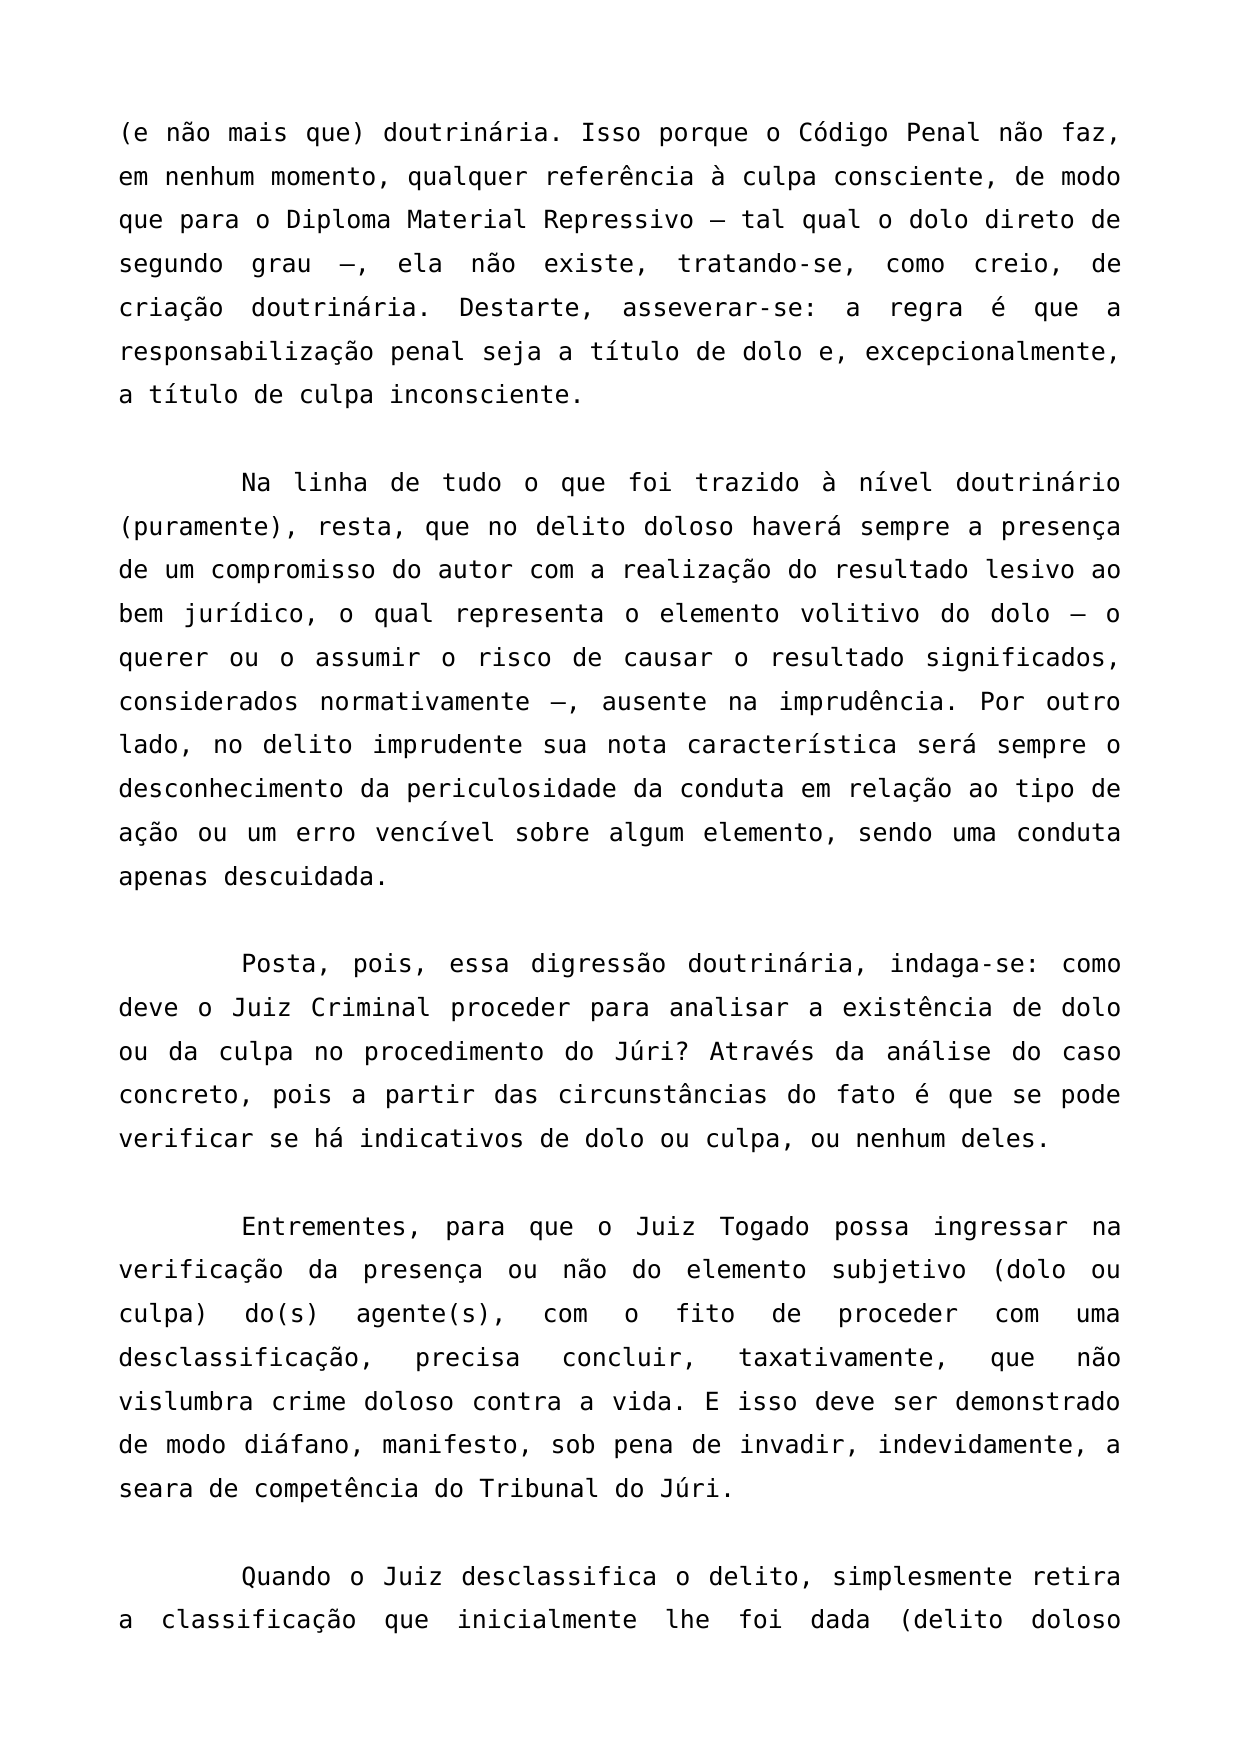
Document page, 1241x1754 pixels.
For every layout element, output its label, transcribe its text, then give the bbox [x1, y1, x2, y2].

text (e não mais que) doutrinária. Isso porque o Código Penal não faz, em nenhum momento, qualquer referência à culpa consciente, de modo que para o Diploma Material Repressivo – tal qual o dolo direto de segundo grau –, ela não existe, tratando-se, como creio, de criação doutrinária. Destarte, asseverar-se: a regra é que a responsabilização penal seja a título de dolo e, excepcionalmente, a título de culpa inconsciente. [118, 118, 1122, 410]
text Quando o Juiz desclassifica o delito, simplesmente retira a classificação que inicialmente lhe foi dada (delito doloso [118, 1562, 1122, 1635]
text Entrementes, para que o Juiz Togado possa ingressar na verificação da presença ou não do elemento subjetivo (dolo ou culpa) do(s) agente(s), com o fito de proceder com uma desclassificação, precisa concluir, taxativamente, que não vislumbra crime doloso contra a vida. E isso deve ser demonstrado de modo diáfano, manifesto, sob pena de invadir, indevidamente, a seara de competência do Tribunal do Júri. [118, 1212, 1122, 1503]
text Posta, pois, essa digressão doutrinária, indaga-se: como deve o Juiz Criminal proceder para analisar a existência de dolo ou da culpa no procedimento do Júri? Através da análise do caso concreto, pois a partir das circunstâncias do fato é que se pode verificar se há indicativos de dolo ou culpa, ou nenhum deles. [118, 949, 1122, 1153]
text Na linha de tudo o que foi trazido à nível doutrinário (puramente), resta, que no delito doloso haverá sempre a presença de um compromisso do autor com a realização do resultado lesivo ao bem jurídico, o qual representa o elemento volitivo do dolo – o querer ou o assumir o risco de causar o resultado significados, considerados normativamente –, ausente na imprudência. Por outro lado, no delito imprudente sua nota característica será sempre o desconhecimento da periculosidade da conduta em relação ao tipo de ação ou um erro vencível sobre algum elemento, sendo uma conduta apenas descuidada. [118, 468, 1122, 891]
